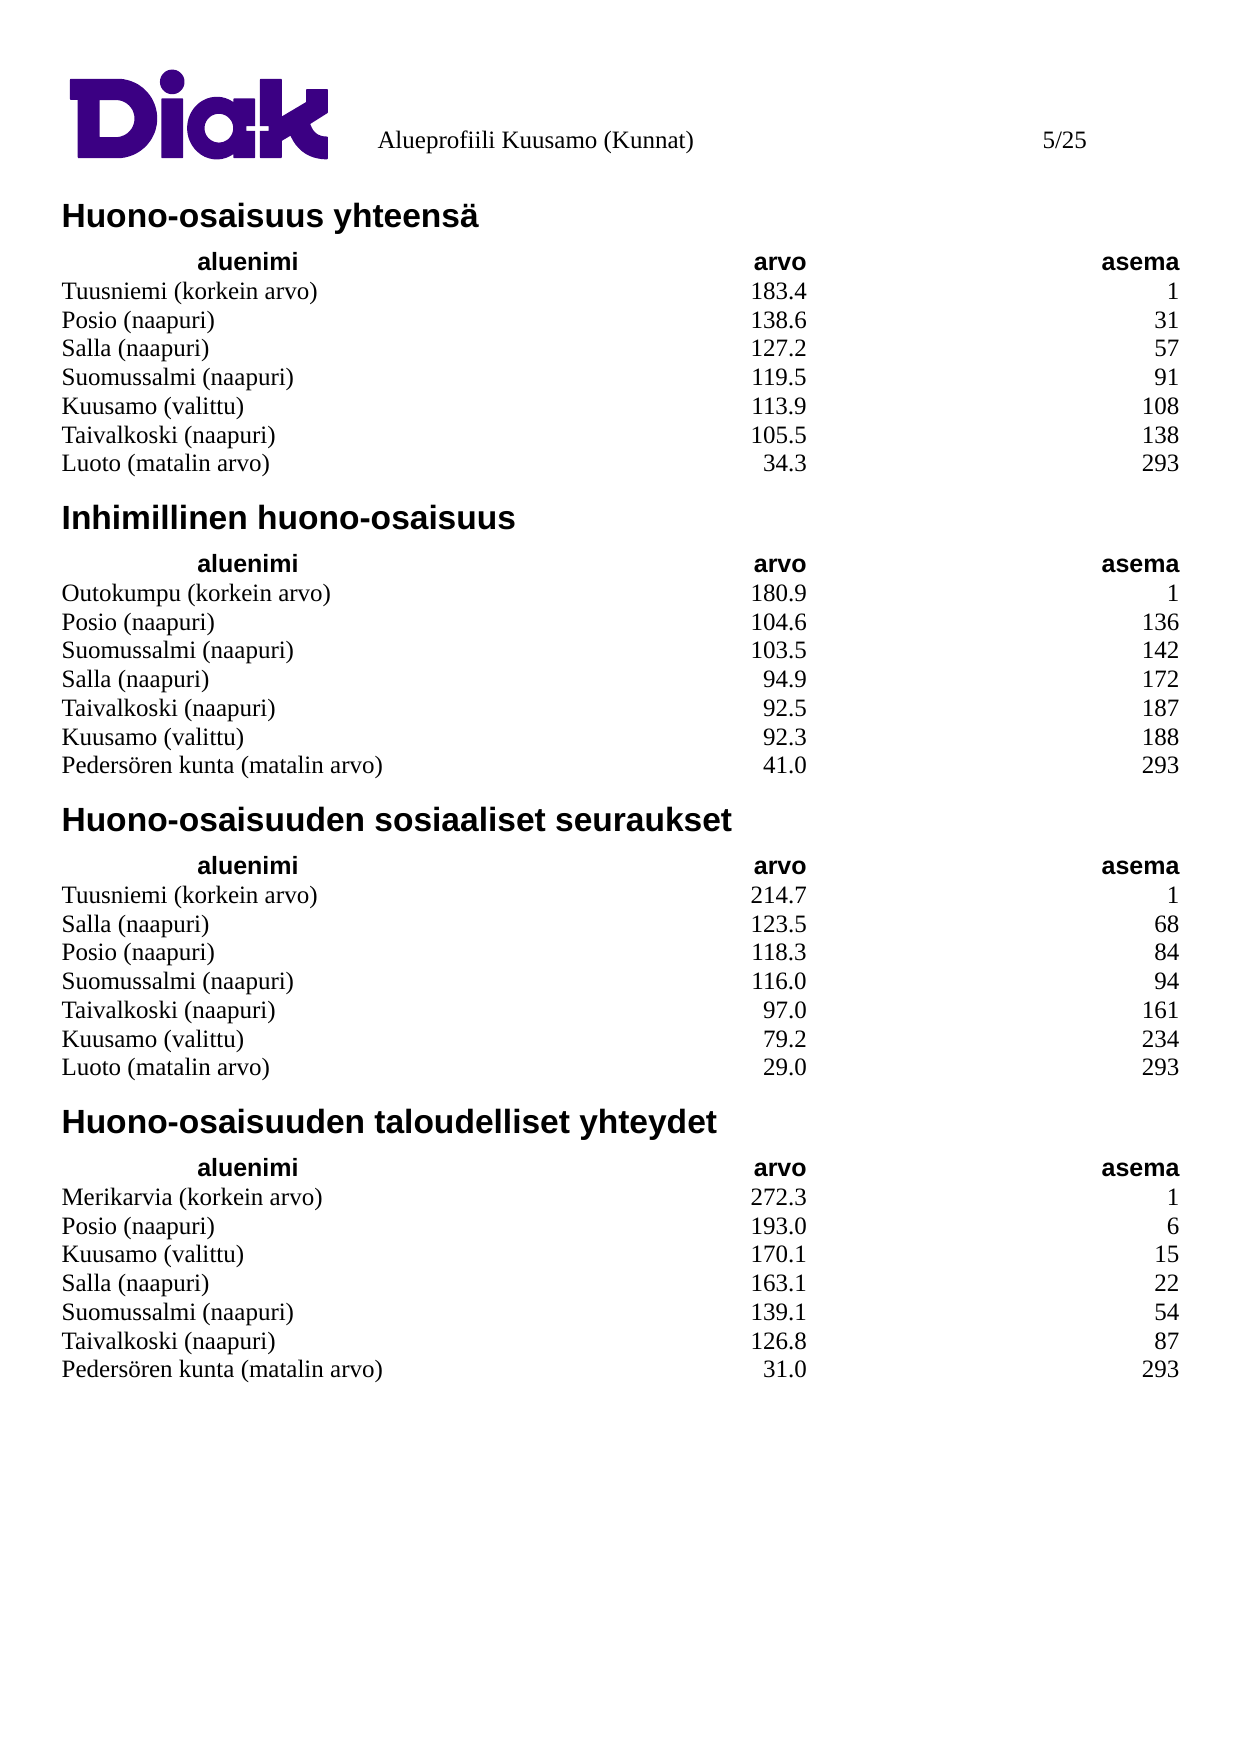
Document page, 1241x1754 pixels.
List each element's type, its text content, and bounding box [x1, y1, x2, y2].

table_cell 123.5 [434, 909, 806, 937]
table_cell Merikarvia (korkein arvo) [61, 1182, 434, 1211]
table_cell 293 [806, 751, 1179, 779]
table_cell 68 [806, 909, 1179, 937]
table_cell 293 [806, 1355, 1179, 1383]
table_cell 172 [806, 664, 1179, 693]
table_header asema [806, 851, 1179, 880]
table_cell 29.0 [434, 1053, 806, 1081]
table_cell 31 [806, 305, 1179, 333]
table_cell 91 [806, 362, 1179, 391]
table_cell 293 [806, 1053, 1179, 1081]
table_cell 79.2 [434, 1024, 806, 1052]
table_header aluenimi [61, 247, 434, 276]
table_cell 84 [806, 938, 1179, 966]
table_cell 180.9 [434, 578, 806, 607]
table_cell 183.4 [434, 276, 806, 305]
table_cell 187 [806, 693, 1179, 722]
table_cell 118.3 [434, 938, 806, 966]
table_header arvo [434, 851, 806, 880]
table_cell 6 [806, 1211, 1179, 1239]
table_cell Posio (naapuri) [61, 305, 434, 333]
table_cell 22 [806, 1268, 1179, 1297]
table_cell 116.0 [434, 966, 806, 995]
table_cell 108 [806, 391, 1179, 420]
table_cell 293 [806, 449, 1179, 477]
table_cell 163.1 [434, 1268, 806, 1297]
table_cell 234 [806, 1024, 1179, 1052]
table_cell 1 [806, 880, 1179, 909]
table_cell 113.9 [434, 391, 806, 420]
table_header aluenimi [61, 1153, 434, 1182]
table_cell 31.0 [434, 1355, 806, 1383]
table_cell 41.0 [434, 751, 806, 779]
table_header arvo [434, 1153, 806, 1182]
table_cell Kuusamo (valittu) [61, 391, 434, 420]
table_cell 119.5 [434, 362, 806, 391]
table_cell 1 [806, 1182, 1179, 1211]
table_cell Posio (naapuri) [61, 938, 434, 966]
table_cell Kuusamo (valittu) [61, 1240, 434, 1268]
table_cell 193.0 [434, 1211, 806, 1239]
table_cell Salla (naapuri) [61, 664, 434, 693]
table_cell Luoto (matalin arvo) [61, 1053, 434, 1081]
table_cell 214.7 [434, 880, 806, 909]
table_header aluenimi [61, 851, 434, 880]
table_cell Taivalkoski (naapuri) [61, 1326, 434, 1354]
table_cell Taivalkoski (naapuri) [61, 693, 434, 722]
table_cell 57 [806, 334, 1179, 362]
table_header asema [806, 549, 1179, 578]
table_cell Pedersören kunta (matalin arvo) [61, 751, 434, 779]
table_cell 1 [806, 578, 1179, 607]
table_cell Suomussalmi (naapuri) [61, 362, 434, 391]
table_cell 142 [806, 636, 1179, 664]
table_cell 97.0 [434, 995, 806, 1024]
table_cell Outokumpu (korkein arvo) [61, 578, 434, 607]
table_cell Taivalkoski (naapuri) [61, 420, 434, 448]
table_header asema [806, 247, 1179, 276]
table_cell Posio (naapuri) [61, 1211, 434, 1239]
table_cell 94 [806, 966, 1179, 995]
table_cell 170.1 [434, 1240, 806, 1268]
table_cell 54 [806, 1297, 1179, 1326]
table_header arvo [434, 549, 806, 578]
table_cell 92.3 [434, 722, 806, 751]
table_cell Salla (naapuri) [61, 909, 434, 937]
table_cell Suomussalmi (naapuri) [61, 966, 434, 995]
subtitle Inhimillinen huono-osaisuus [61, 498, 1179, 537]
table_cell 138 [806, 420, 1179, 448]
table_cell Salla (naapuri) [61, 334, 434, 362]
table_cell 138.6 [434, 305, 806, 333]
table_cell 272.3 [434, 1182, 806, 1211]
table_cell 105.5 [434, 420, 806, 448]
table_cell 126.8 [434, 1326, 806, 1354]
subtitle Huono-osaisuuden taloudelliset yhteydet [61, 1102, 1179, 1141]
table_cell Tuusniemi (korkein arvo) [61, 276, 434, 305]
table_cell 136 [806, 607, 1179, 636]
table_cell Taivalkoski (naapuri) [61, 995, 434, 1024]
table_cell 161 [806, 995, 1179, 1024]
table_cell Posio (naapuri) [61, 607, 434, 636]
table_header asema [806, 1153, 1179, 1182]
table_cell 87 [806, 1326, 1179, 1354]
table_cell 94.9 [434, 664, 806, 693]
subtitle Huono-osaisuus yhteensä [61, 196, 1179, 235]
table_cell 139.1 [434, 1297, 806, 1326]
table_cell 92.5 [434, 693, 806, 722]
table_header aluenimi [61, 549, 434, 578]
table_cell Suomussalmi (naapuri) [61, 636, 434, 664]
table_cell Salla (naapuri) [61, 1268, 434, 1297]
table_cell Suomussalmi (naapuri) [61, 1297, 434, 1326]
table_cell Luoto (matalin arvo) [61, 449, 434, 477]
table_cell 188 [806, 722, 1179, 751]
table_cell Kuusamo (valittu) [61, 1024, 434, 1052]
subtitle Huono-osaisuuden sosiaaliset seuraukset [61, 800, 1179, 839]
table_cell 127.2 [434, 334, 806, 362]
table_cell 34.3 [434, 449, 806, 477]
table_cell Tuusniemi (korkein arvo) [61, 880, 434, 909]
table_cell 1 [806, 276, 1179, 305]
table_header arvo [434, 247, 806, 276]
table_cell Pedersören kunta (matalin arvo) [61, 1355, 434, 1383]
table_cell 104.6 [434, 607, 806, 636]
table_cell Kuusamo (valittu) [61, 722, 434, 751]
table_cell 103.5 [434, 636, 806, 664]
table_cell 15 [806, 1240, 1179, 1268]
